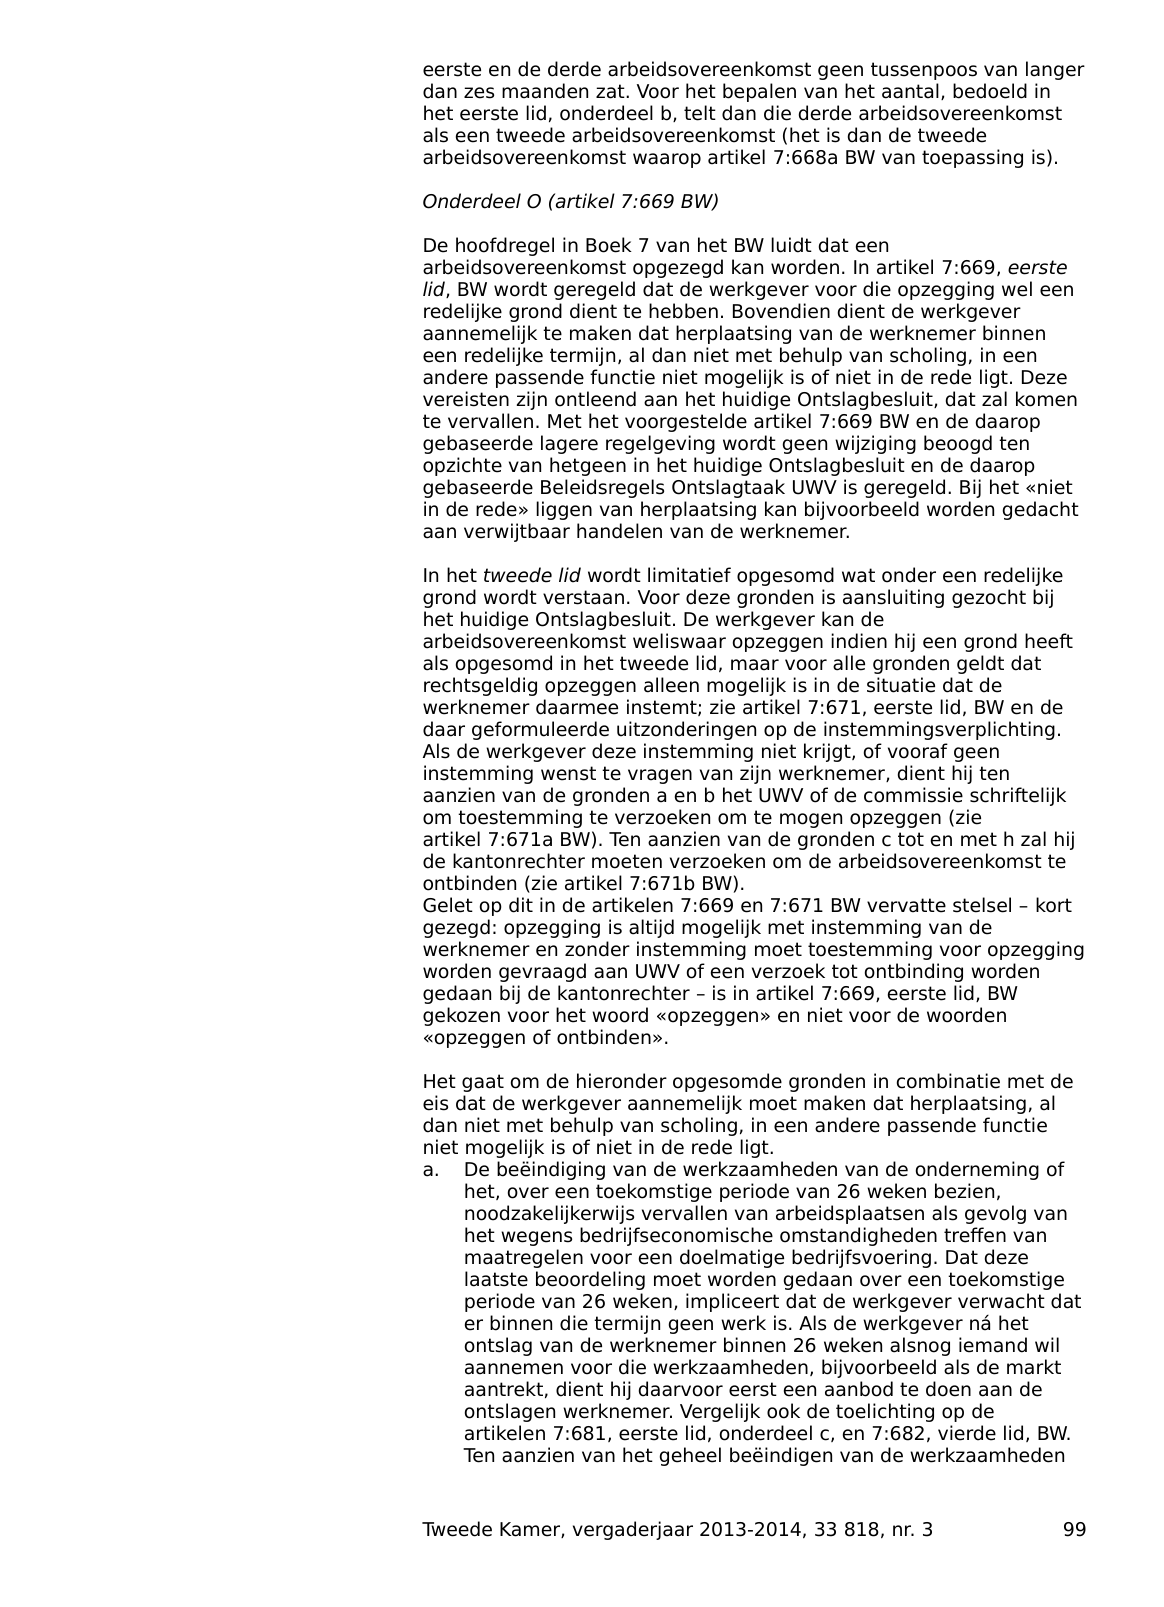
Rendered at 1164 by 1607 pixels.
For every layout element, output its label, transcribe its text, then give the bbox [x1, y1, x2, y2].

text eerste en de derde arbeidsovereenkomst geen tussenpoos van langer dan zes maanden zat. Voor het bepalen van het aantal, bedoeld in het eerste lid, onderdeel b, telt dan die derde arbeidsovereenkomst als een tweede arbeidsovereenkomst (het is dan de tweede arbeidsovereenkomst waarop artikel 7:668a BW van toepassing is). [422, 59, 1087, 169]
text De hoofdregel in Boek 7 van het BW luidt dat een arbeidsovereenkomst opgezegd kan worden. In artikel 7:669, eerste lid, BW wordt geregeld dat de werkgever voor die opzegging wel een redelijke grond dient te hebben. Bovendien dient de werkgever aannemelijk te maken dat herplaatsing van de werknemer binnen een redelijke termijn, al dan niet met behulp van scholing, in een andere passende functie niet mogelijk is of niet in de rede ligt. Deze vereisten zijn ontleend aan het huidige Ontslagbesluit, dat zal komen te vervallen. Met het voorgestelde artikel 7:669 BW en de daarop gebaseerde lagere regelgeving wordt geen wijziging beoogd ten opzichte van hetgeen in het huidige Ontslagbesluit en de daarop gebaseerde Beleidsregels Ontslagtaak UWV is geregeld. Bij het «niet in de rede» liggen van herplaatsing kan bijvoorbeeld worden gedacht aan verwijtbaar handelen van de werknemer. [422, 235, 1087, 543]
text In het tweede lid wordt limitatief opgesomd wat onder een redelijke grond wordt verstaan. Voor deze gronden is aansluiting gezocht bij het huidige Ontslagbesluit. De werkgever kan de arbeidsovereenkomst weliswaar opzeggen indien hij een grond heeft als opgesomd in het tweede lid, maar voor alle gronden geldt dat rechtsgeldig opzeggen alleen mogelijk is in de situatie dat de werknemer daarmee instemt; zie artikel 7:671, eerste lid, BW en de daar geformuleerde uitzonderingen op de instemmingsverplichting. [422, 565, 1087, 741]
text a. De beëindiging van de werkzaamheden van de onderneming of het, over een toekomstige periode van 26 weken bezien, noodzakelijkerwijs vervallen van arbeidsplaatsen als gevolg van het wegens bedrijfseconomische omstandigheden treffen van maatregelen voor een doelmatige bedrijfsvoering. Dat deze laatste beoordeling moet worden gedaan over een toekomstige periode van 26 weken, impliceert dat de werkgever verwacht dat er binnen die termijn geen werk is. Als de werkgever ná het ontslag van de werknemer binnen 26 weken alsnog iemand wil aannemen voor die werkzaamheden, bijvoorbeeld als de markt aantrekt, dient hij daarvoor eerst een aanbod te doen aan de ontslagen werknemer. Vergelijk ook de toelichting op de artikelen 7:681, eerste lid, onderdeel c, en 7:682, vierde lid, BW. Ten aanzien van het geheel beëindigen van de werkzaamheden [422, 1159, 1087, 1467]
subtitle Onderdeel O (artikel 7:669 BW) [422, 191, 1087, 213]
text Als de werkgever deze instemming niet krijgt, of vooraf geen instemming wenst te vragen van zijn werknemer, dient hij ten aanzien van de gronden a en b het UWV of de commissie schriftelijk om toestemming te verzoeken om te mogen opzeggen (zie artikel 7:671a BW). Ten aanzien van de gronden c tot en met h zal hij de kantonrechter moeten verzoeken om de arbeidsovereenkomst te ontbinden (zie artikel 7:671b BW). [422, 741, 1087, 895]
text Gelet op dit in de artikelen 7:669 en 7:671 BW vervatte stelsel – kort gezegd: opzegging is altijd mogelijk met instemming van de werknemer en zonder instemming moet toestemming voor opzegging worden gevraagd aan UWV of een verzoek tot ontbinding worden gedaan bij de kantonrechter – is in artikel 7:669, eerste lid, BW gekozen voor het woord «opzeggen» en niet voor de woorden «opzeggen of ontbinden». [422, 895, 1087, 1049]
text Het gaat om de hieronder opgesomde gronden in combinatie met de eis dat de werkgever aannemelijk moet maken dat herplaatsing, al dan niet met behulp van scholing, in een andere passende functie niet mogelijk is of niet in de rede ligt. [422, 1071, 1087, 1159]
